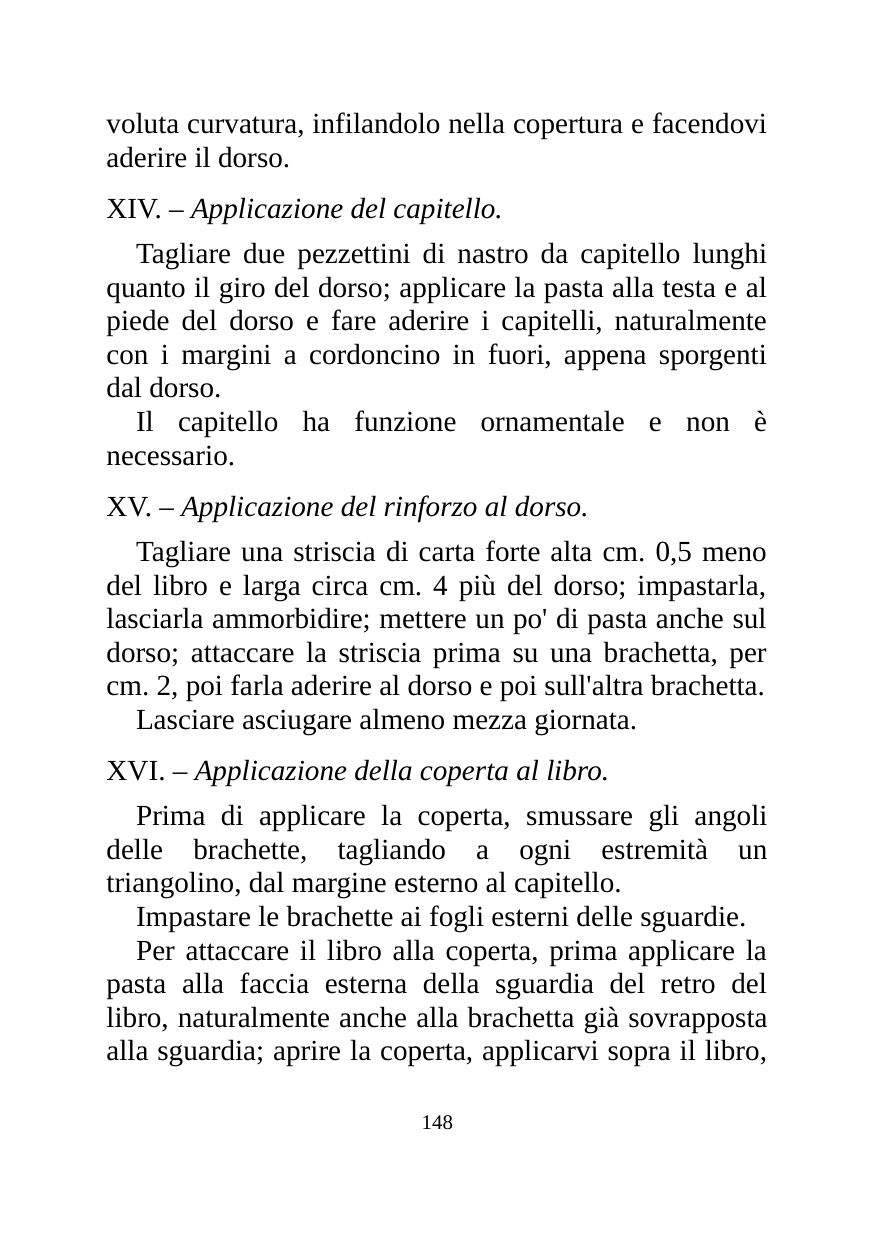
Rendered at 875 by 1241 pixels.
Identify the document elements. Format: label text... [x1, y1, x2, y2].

text XV. – Applicazione del rinforzo al dorso. [106, 489, 768, 522]
text Tagliare una striscia di carta forte alta cm. 0,5 meno del libro e larga circa cm. 4 più del dorso; impastarla, lasciarla ammorbidire; mettere un po' di pasta anche sul dorso; attaccare la striscia prima su una brachetta, per cm. 2, poi farla aderire al dorso e poi sull'altra brachetta. [106, 534, 768, 702]
text voluta curvatura, infilandolo nella copertura e facendovi aderire il dorso. [106, 106, 768, 173]
text Il capitello ha funzione ornamentale e non è necessario. [106, 404, 768, 471]
text Prima di applicare la coperta, smussare gli angoli delle brachette, tagliando a ogni estremità un triangolino, dal margine esterno al capitello. [106, 798, 768, 899]
text XIV. – Applicazione del capitello. [106, 191, 768, 224]
text Impastare le brachette ai fogli esterni delle sguardie. [106, 899, 768, 933]
text Tagliare due pezzettini di nastro da capitello lunghi quanto il giro del dorso; applicare la pasta alla testa e al piede del dorso e fare aderire i capitelli, naturalmente con i margini a cordoncino in fuori, appena sporgenti dal dorso. [106, 236, 768, 404]
text Per attaccare il libro alla coperta, prima applicare la pasta alla faccia esterna della sguardia del retro del libro, naturalmente anche alla brachetta già sovrapposta alla sguardia; aprire la coperta, applicarvi sopra il libro, [106, 933, 768, 1067]
text XVI. – Applicazione della coperta al libro. [106, 753, 768, 787]
text Lasciare asciugare almeno mezza giornata. [106, 702, 768, 735]
